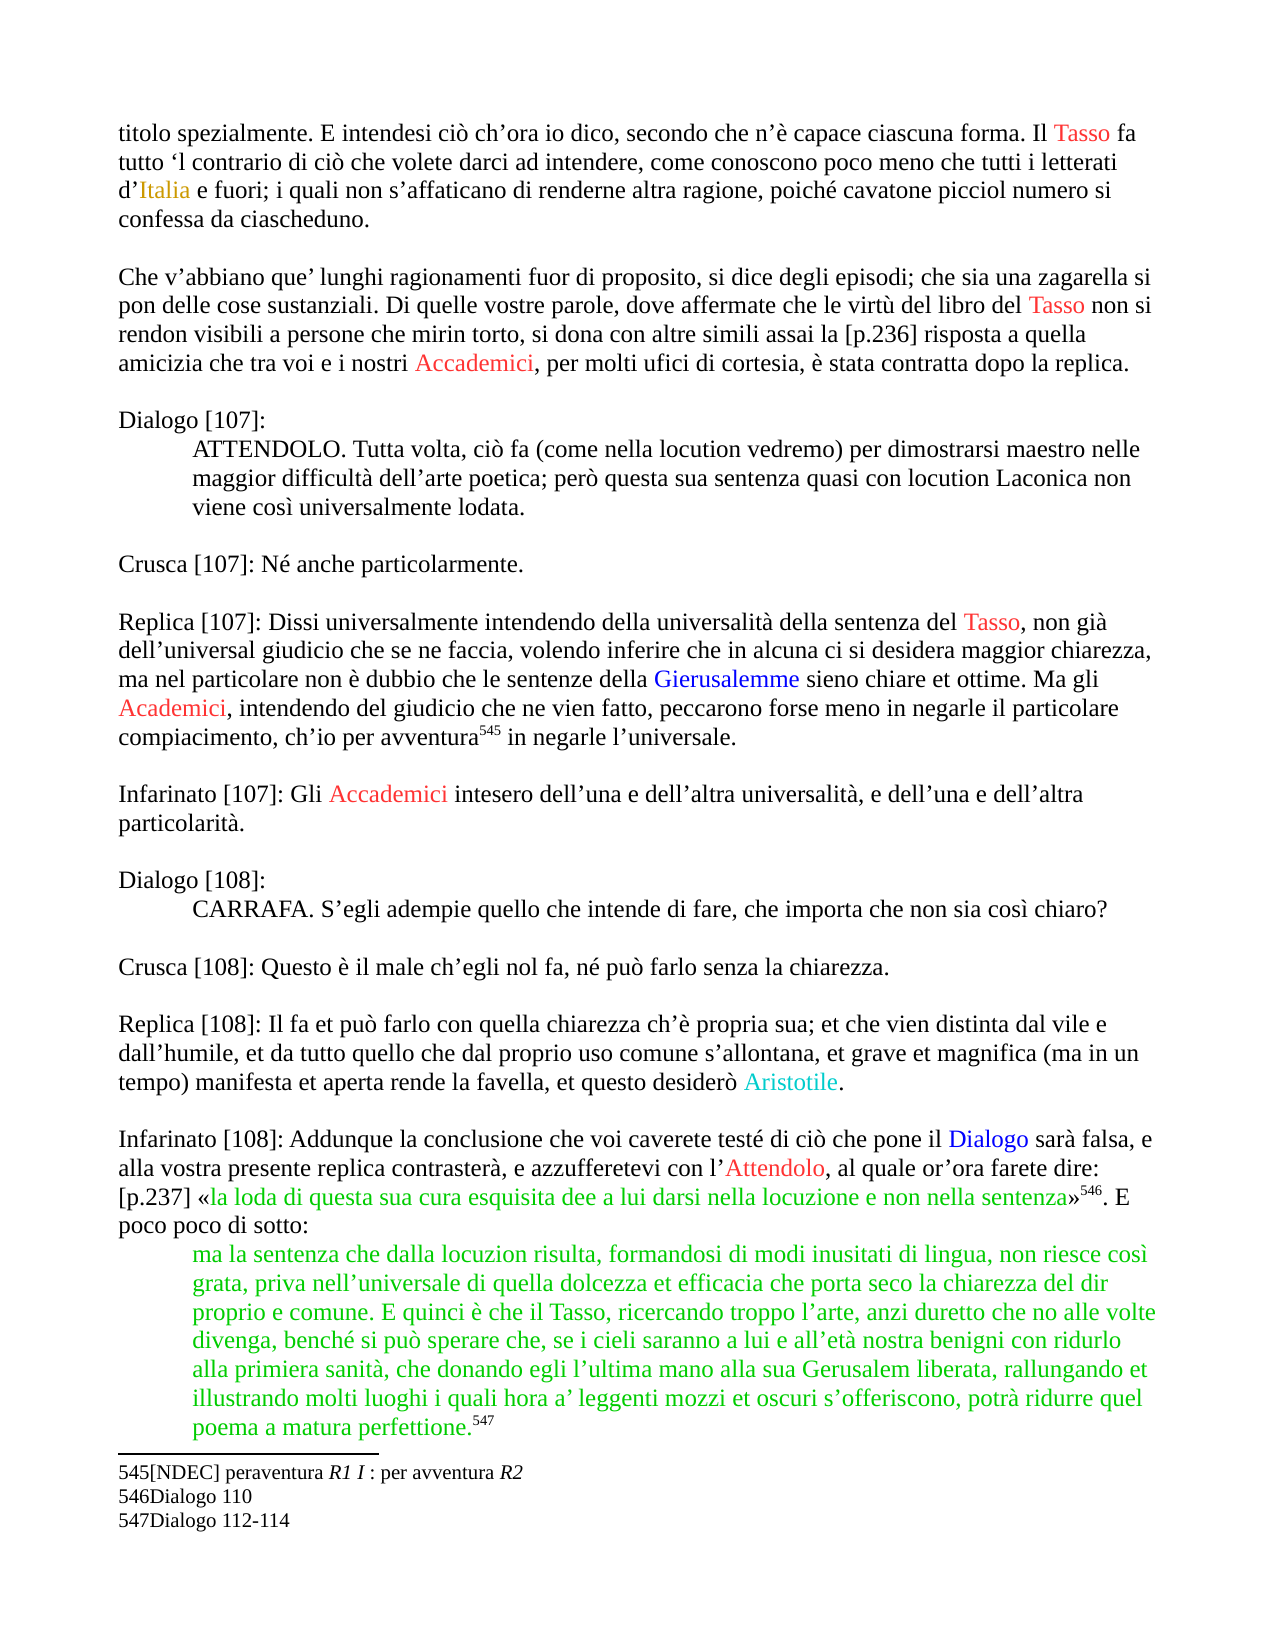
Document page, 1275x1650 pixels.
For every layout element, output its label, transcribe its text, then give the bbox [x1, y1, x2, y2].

text Dialogo 112-114 [118, 1508, 1157, 1532]
text Dialogo [107]: [118, 406, 1157, 434]
text [NDEC] peraventura R1 I : per avventura R2 [118, 1460, 1157, 1484]
text Replica [108]: Il fa et può farlo con quella chiarezza ch’è propria sua; et che vien distinta dal vile e dall’humile, et da tutto quello che dal proprio uso comune s’allontana, et grave et magnifica (ma in un tempo) manifesta et aperta rende la favella, et questo desiderò Aristotile. [118, 1009, 1157, 1096]
text ma la sentenza che dalla locuzion risulta, formandosi di modi inusitati di lingua, non riesce così grata, priva nell’universale di quella dolcezza et efficacia che porta seco la chiarezza del dir proprio e comune. E quinci è che il Tasso, ricercando troppo l’arte, anzi duretto che no alle volte divenga, benché si può sperare che, se i cieli saranno a lui e all’età nostra benigni con ridurlo alla primiera sanità, che donando egli l’ultima mano alla sua Gerusalem liberata, rallungando et illustrando molti luoghi i quali hora a’ leggenti mozzi et oscuri s’offeriscono, potrà ridurre quel poema a matura perfettione. [192, 1239, 1157, 1441]
text Crusca [108]: Questo è il male ch’egli nol fa, né può farlo senza la chiarezza. [118, 952, 1157, 981]
text Dialogo 110 [118, 1484, 1157, 1508]
text Dialogo [108]: [118, 866, 1157, 894]
text Replica [107]: Dissi universalmente intendendo della universalità della sentenza del Tasso, non già dell’universal giudicio che se ne faccia, volendo inferire che in alcuna ci si desidera maggior chiarezza, ma nel particolare non è dubbio che le sentenze della Gierusalemme sieno chiare et ottime. Ma gli Academici, intendendo del giudicio che ne vien fatto, peccarono forse meno in negarle il particolare compiacimento, ch’io per avventura in negarle l’universale. [118, 607, 1157, 751]
text CARRAFA. S’egli adempie quello che intende di fare, che importa che non sia così chiaro? [192, 894, 1157, 923]
text Crusca [107]: Né anche particolarmente. [118, 549, 1157, 578]
text titolo spezialmente. E intendesi ciò ch’ora io dico, secondo che n’è capace ciascuna forma. Il Tasso fa tutto ‘l contrario di ciò che volete darci ad intendere, come conoscono poco meno che tutti i letterati d’Italia e fuori; i quali non s’affaticano di renderne altra ragione, poiché cavatone picciol numero si confessa da ciascheduno. [118, 118, 1157, 233]
text Infarinato [108]: Addunque la conclusione che voi caverete testé di ciò che pone il Dialogo sarà falsa, e alla vostra presente replica contrasterà, e azzufferetevi con l’Attendolo, al quale or’ora farete dire: [p.237] «la loda di questa sua cura esquisita dee a lui darsi nella locuzione e non nella sentenza». E poco poco di sotto: [118, 1124, 1157, 1239]
text Che v’abbiano que’ lunghi ragionamenti fuor di proposito, si dice degli episodi; che sia una zagarella si pon delle cose sustanziali. Di quelle vostre parole, dove affermate che le virtù del libro del Tasso non si rendon visibili a persone che mirin torto, si dona con altre simili assai la [p.236] risposta a quella amicizia che tra voi e i nostri Accademici, per molti ufici di cortesia, è stata contratta dopo la replica. [118, 262, 1157, 377]
text ATTENDOLO. Tutta volta, ciò fa (come nella locution vedremo) per dimostrarsi maestro nelle maggior difficultà dell’arte poetica; però questa sua sentenza quasi con locution Laconica non viene così universalmente lodata. [192, 434, 1157, 521]
text Infarinato [107]: Gli Accademici intesero dell’una e dell’altra universalità, e dell’una e dell’altra particolarità. [118, 779, 1157, 837]
